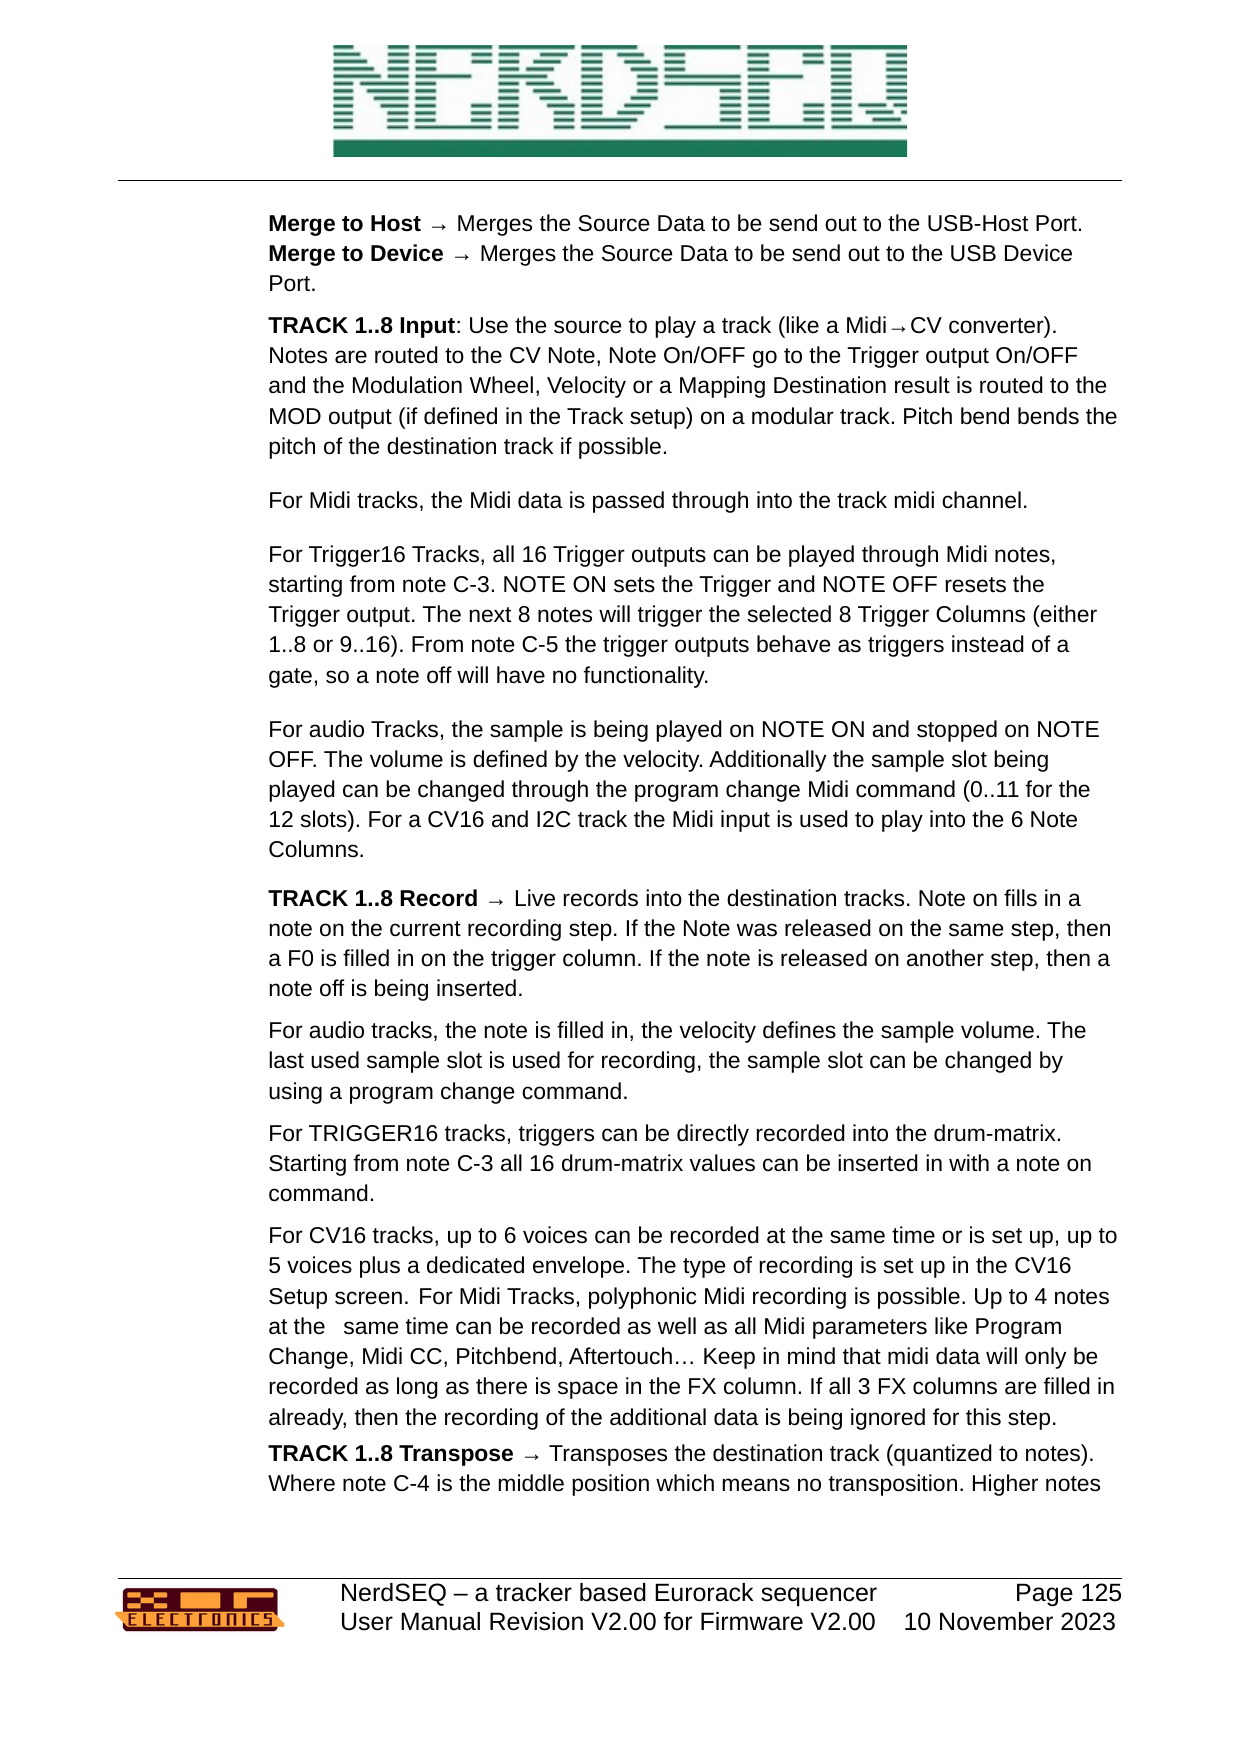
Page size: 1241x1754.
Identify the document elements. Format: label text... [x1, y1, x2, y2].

text TRACK 1..8 Input: Use the source to play a track (like a Midi→CV converter). Notes are routed to the CV Note, Note On/OFF go to the Trigger output On/OFF and the Modulation Wheel, Velocity or a Mapping Destination result is routed to the MOD output (if defined in the Track setup) on a modular track. Pitch bend bends the pitch of the destination track if possible. [268, 312, 1122, 459]
picture [115, 1584, 285, 1634]
text For audio Tracks, the sample is being played on NOTE ON and stopped on NOTE OFF. The volume is defined by the velocity. Additionally the sample slot being played can be changed through the program change Midi command (0..11 for the 12 slots). For a CV16 and I2C track the Midi input is used to play into the 6 Note Columns. [268, 716, 1122, 863]
text Merge to Host → Merges the Source Data to be send out to the USB-Host Port. Merge to Device → Merges the Source Data to be send out to the USB Device Port. [268, 209, 1122, 296]
text For Midi tracks, the Midi data is passed through into the track midi channel. [118, 487, 1122, 513]
text For TRIGGER16 tracks, triggers can be directly recorded into the drum-matrix. Starting from note C-3 all 16 drum-matrix values can be inserted in with a note on command. [118, 1120, 1122, 1206]
text TRACK 1..8 Record → Live records into the destination tracks. Note on fills in a note on the current recording step. If the Note was released on the same step, then a F0 is filled in on the trigger column. If the note is released on another step, then a note off is being inserted. [268, 884, 1122, 1001]
text For audio tracks, the note is filled in, the velocity defines the sample volume. The last used sample slot is used for recording, the sample slot can be changed by using a program change command. [118, 1017, 1122, 1104]
picture [333, 45, 908, 157]
text For Trigger16 Tracks, all 16 Trigger outputs can be played through Midi notes, starting from note C-3. NOTE ON sets the Trigger and NOTE OFF resets the Trigger output. The next 8 notes will trigger the selected 8 Trigger Columns (either 1..8 or 9..16). From note C-5 the trigger outputs behave as triggers instead of a gate, so a note off will have no functionality. [118, 541, 1122, 688]
text For CV16 tracks, up to 6 voices can be recorded at the same time or is set up, up to 5 voices plus a dedicated envelope. The type of recording is set up in the CV16 Setup screen. For Midi Tracks, polyphonic Midi recording is possible. Up to 4 notes at the same time can be recorded as well as all Midi parameters like Program Change, Midi CC, Pitchbend, Aftertouch… Keep in mind that midi data will only be recorded as long as there is space in the FX column. If all 3 FX columns are filled in already, then the recording of the additional data is being ignored for this step. [268, 1222, 1122, 1430]
text TRACK 1..8 Transpose → Transposes the destination track (quantized to notes). Where note C-4 is the middle position which means no transposition. Higher notes [118, 1439, 1122, 1496]
